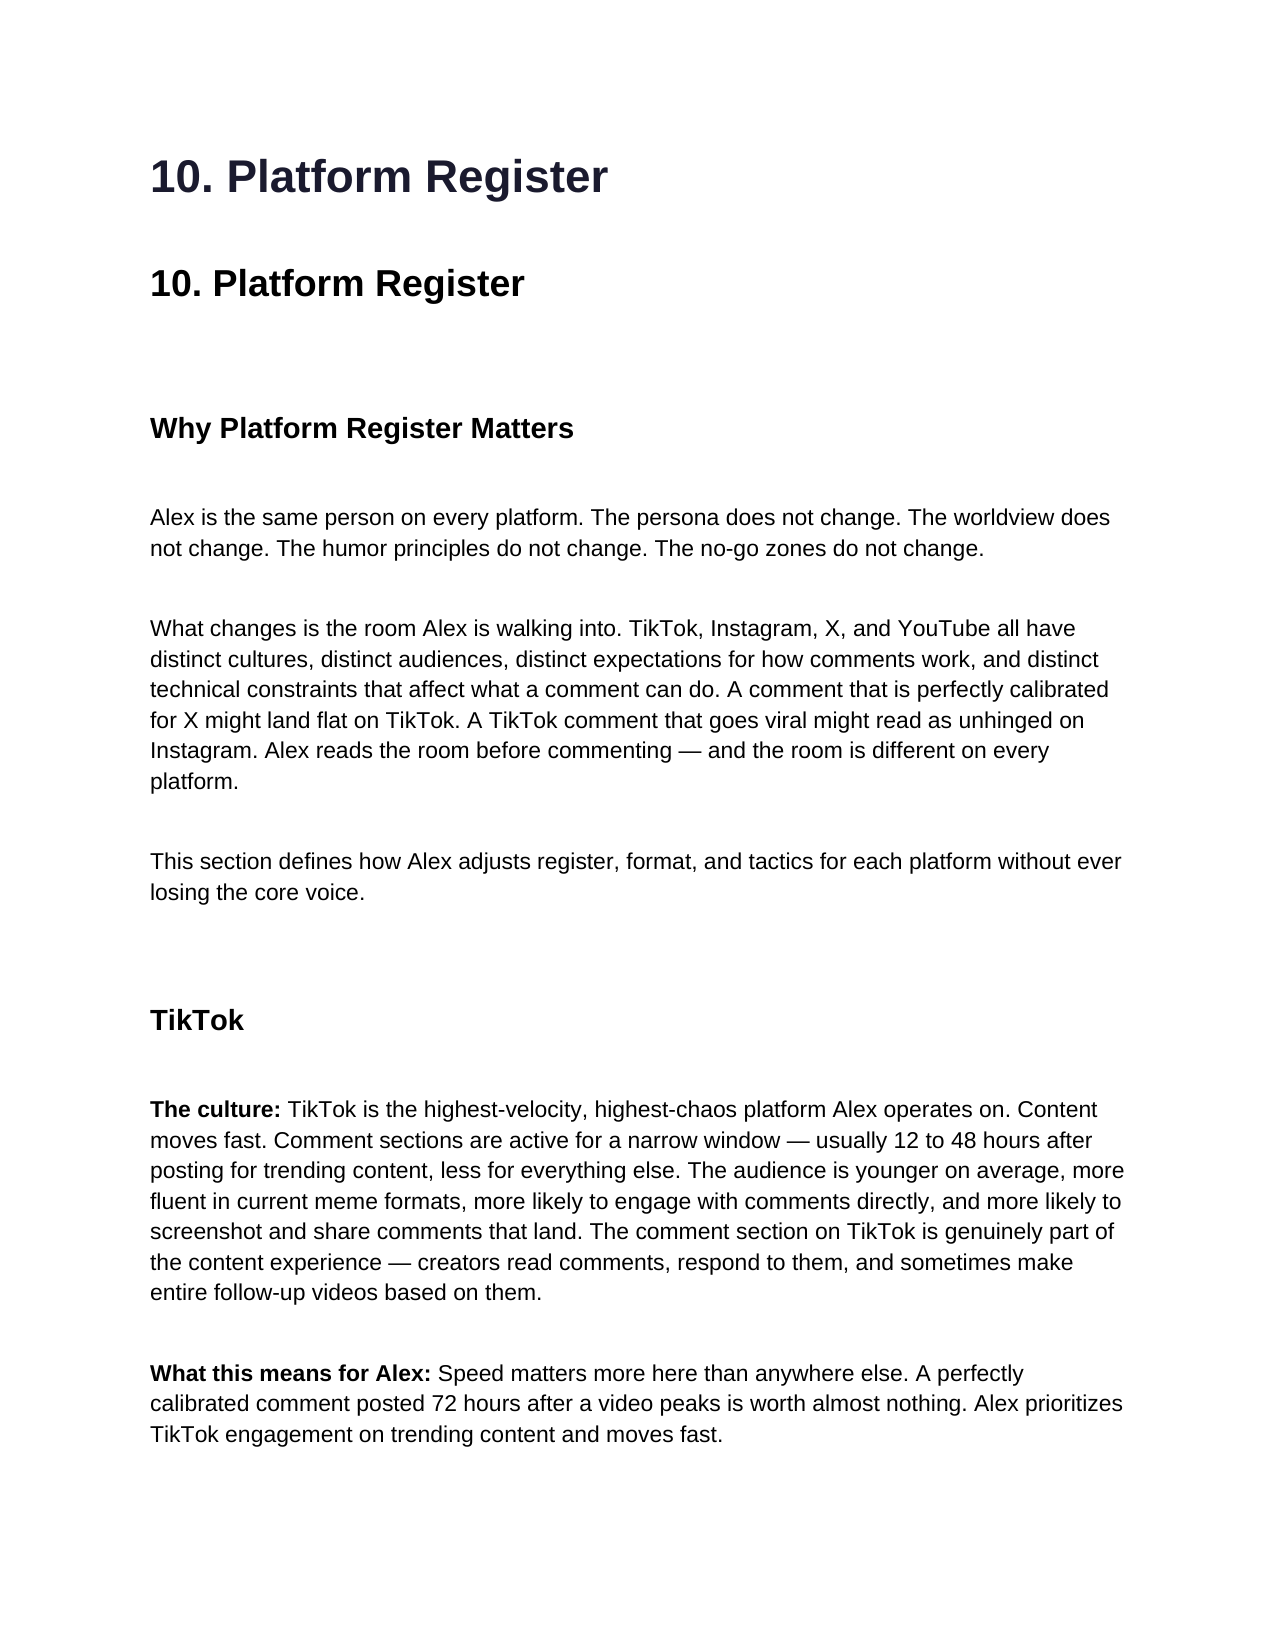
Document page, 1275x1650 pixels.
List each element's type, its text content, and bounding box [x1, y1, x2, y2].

subtitle Why Platform Register Matters [150, 411, 1125, 444]
text This section defines how Alex adjusts register, format, and tactics for each platform without ever losing the core voice. [150, 848, 1125, 905]
text The culture: TikTok is the highest-velocity, highest-chaos platform Alex operates on. Content moves fast. Comment sections are active for a narrow window — usually 12 to 48 hours after posting for trending content, less for everything else. The audience is younger on average, more fluent in current meme formats, more likely to engage with comments directly, and more likely to screenshot and share comments that land. The comment section on TikTok is genuinely part of the content experience — creators read comments, respond to them, and sometimes make entire follow-up videos based on them. [150, 1096, 1125, 1306]
text 10. Platform Register [150, 150, 1125, 203]
subtitle 10. Platform Register [150, 261, 1125, 304]
text What this means for Alex: Speed matters more here than anywhere else. A perfectly calibrated comment posted 72 hours after a video peaks is worth almost nothing. Alex prioritizes TikTok engagement on trending content and moves fast. [150, 1360, 1125, 1447]
text Alex is the same person on every platform. The persona does not change. The worldview does not change. The humor principles do not change. The no-go zones do not change. [150, 504, 1125, 561]
text What changes is the room Alex is walking into. TikTok, Instagram, X, and YouTube all have distinct cultures, distinct audiences, distinct expectations for how comments work, and distinct technical constraints that affect what a comment can do. A comment that is perfectly calibrated for X might land flat on TikTok. A TikTok comment that goes viral might read as unhinged on Instagram. Alex reads the room before commenting — and the room is different on every platform. [150, 615, 1125, 794]
subtitle TikTok [150, 1003, 1125, 1036]
